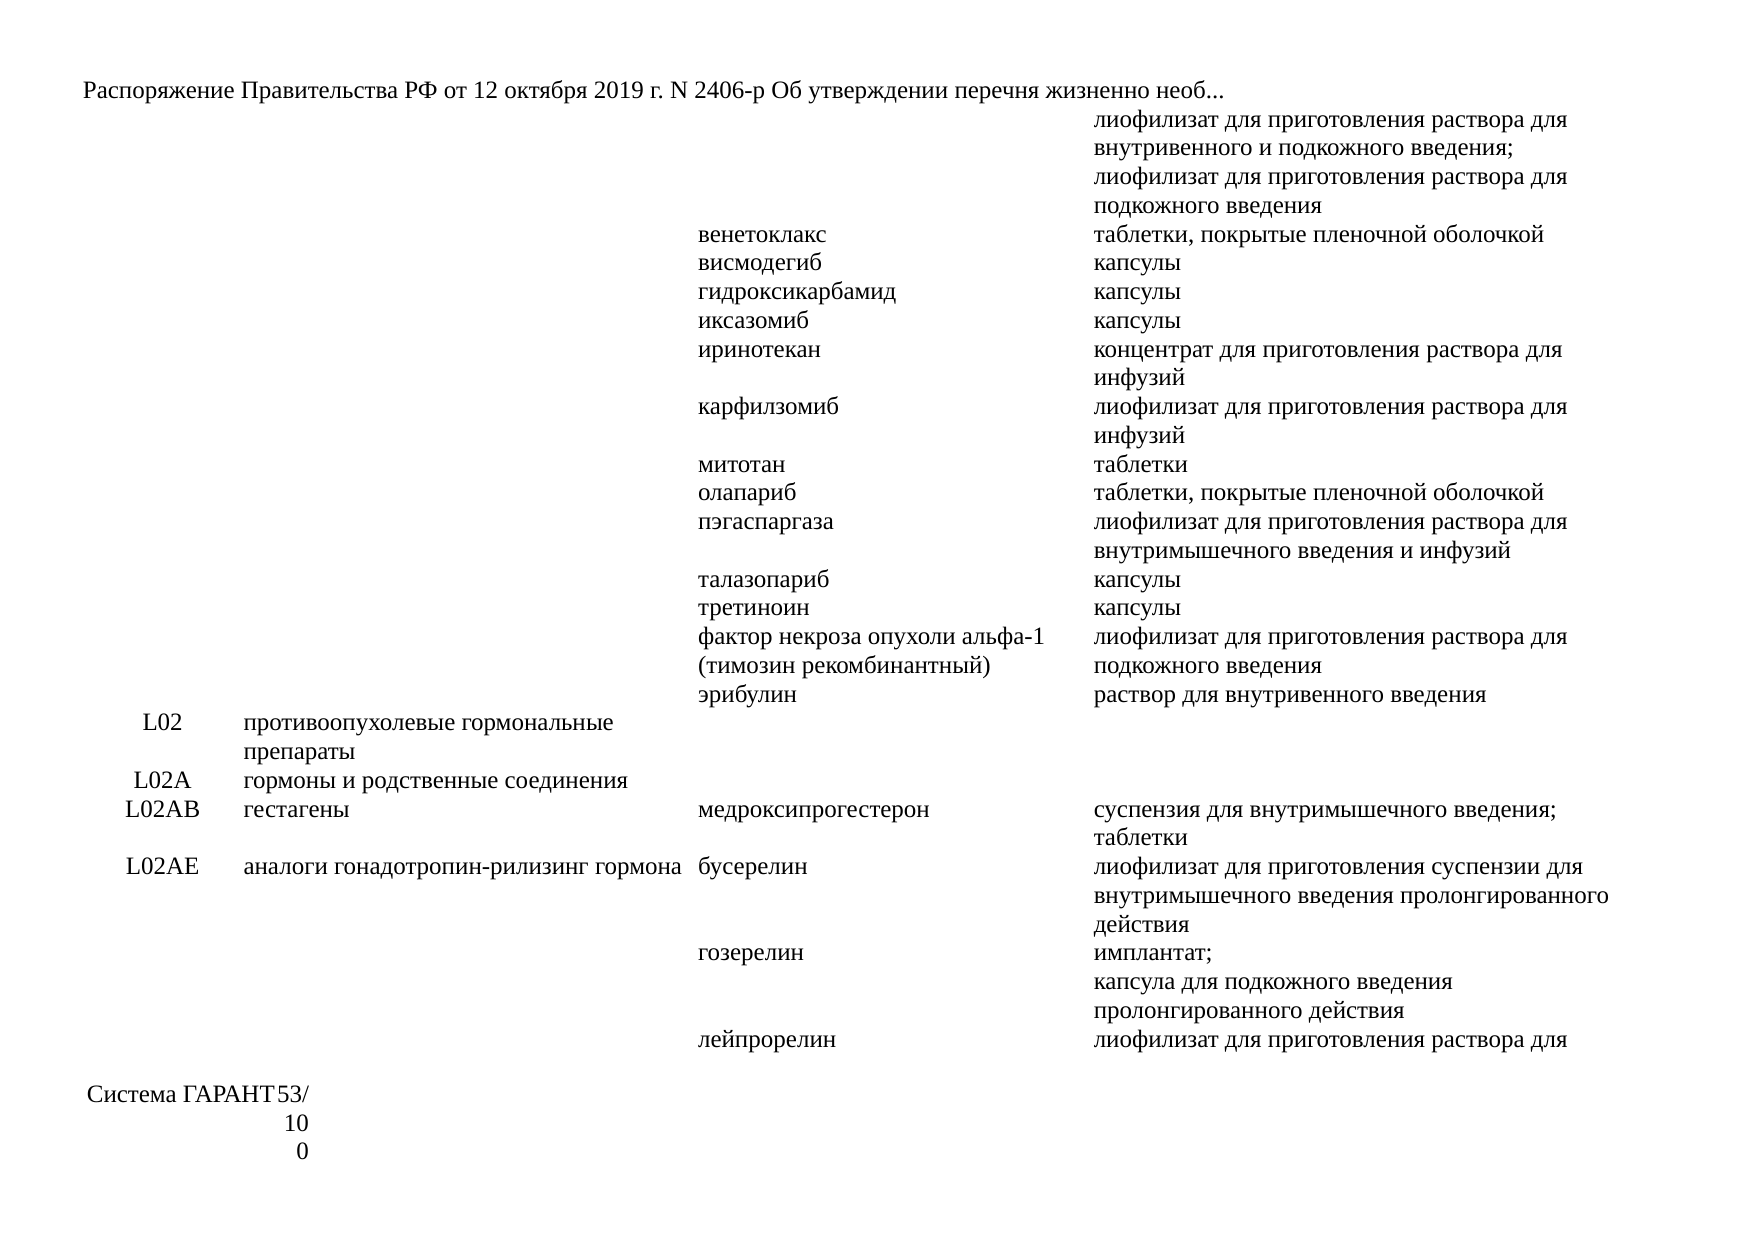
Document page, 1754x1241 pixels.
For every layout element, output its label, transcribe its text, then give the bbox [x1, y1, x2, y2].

table_cell [83, 1024, 242, 1052]
table_cell [242, 276, 697, 305]
table_cell гозерелин [697, 938, 1092, 1024]
table_cell лиофилизат для приготовления суспензии для внутримышечного введения пролонгированного действия [1093, 851, 1659, 937]
table_cell гестагены [242, 794, 697, 851]
table_cell [83, 564, 242, 592]
table_cell суспензия для внутримышечного введения; таблетки [1093, 794, 1659, 851]
table_cell [83, 593, 242, 621]
table_cell венетоклакс [697, 219, 1092, 247]
table_cell иксазомиб [697, 305, 1092, 334]
table_cell капсулы [1093, 564, 1659, 592]
table_cell [242, 938, 697, 1024]
table_cell [1093, 708, 1659, 765]
table_cell противоопухолевые гормональные препараты [242, 708, 697, 765]
table_cell [242, 449, 697, 477]
table_cell [242, 478, 697, 506]
table_cell [83, 621, 242, 679]
table_cell карфилзомиб [697, 391, 1092, 449]
table_cell эрибулин [697, 679, 1092, 707]
table_cell [1093, 765, 1659, 794]
table_cell капсулы [1093, 276, 1659, 305]
table_cell бусерелин [697, 851, 1092, 937]
table_cell L02AE [83, 851, 242, 937]
table_cell лейпрорелин [697, 1024, 1092, 1052]
table_cell [242, 391, 697, 449]
table_cell [697, 104, 1092, 219]
table_cell капсулы [1093, 248, 1659, 276]
table_cell [242, 104, 697, 219]
table_cell лиофилизат для приготовления раствора для инфузий [1093, 391, 1659, 449]
table_cell [83, 938, 242, 1024]
table_cell таблетки [1093, 449, 1659, 477]
table_cell митотан [697, 449, 1092, 477]
table_cell [242, 593, 697, 621]
table_cell раствор для внутривенного введения [1093, 679, 1659, 707]
table_cell [697, 708, 1092, 765]
table_cell [242, 248, 697, 276]
table_cell лиофилизат для приготовления раствора для подкожного введения [1093, 621, 1659, 679]
table_cell иринотекан [697, 334, 1092, 391]
table_cell пэгаспаргаза [697, 506, 1092, 564]
table_cell имплантат; капсула для подкожного введения пролонгированного действия [1093, 938, 1659, 1024]
table_cell [242, 334, 697, 391]
table_cell аналоги гонадотропин-рилизинг гормона [242, 851, 697, 937]
table_cell [83, 478, 242, 506]
table_cell таблетки, покрытые пленочной оболочкой [1093, 219, 1659, 247]
table_cell капсулы [1093, 593, 1659, 621]
table_cell [83, 248, 242, 276]
table_cell [242, 506, 697, 564]
table_cell концентрат для приготовления раствора для инфузий [1093, 334, 1659, 391]
table_cell медроксипрогестерон [697, 794, 1092, 851]
table_cell [242, 219, 697, 247]
table_cell [242, 305, 697, 334]
table_cell [83, 276, 242, 305]
table_cell [242, 1024, 697, 1052]
table_cell капсулы [1093, 305, 1659, 334]
table_cell лиофилизат для приготовления раствора для внутримышечного введения и инфузий [1093, 506, 1659, 564]
table_cell [242, 679, 697, 707]
table_cell [242, 564, 697, 592]
table_cell [83, 506, 242, 564]
table_cell олапариб [697, 478, 1092, 506]
table_cell [83, 305, 242, 334]
table_cell лиофилизат для приготовления раствора для внутривенного и подкожного введения; лиофилизат для приготовления раствора для подкожного введения [1093, 104, 1659, 219]
table_cell [83, 104, 242, 219]
table_cell L02 [83, 708, 242, 765]
table_cell [83, 449, 242, 477]
table_cell [83, 334, 242, 391]
table_cell талазопариб [697, 564, 1092, 592]
table_cell [242, 621, 697, 679]
table_cell третиноин [697, 593, 1092, 621]
table_cell [697, 765, 1092, 794]
table_cell [83, 679, 242, 707]
table_cell L02A [83, 765, 242, 794]
table_cell L02AB [83, 794, 242, 851]
table_cell таблетки, покрытые пленочной оболочкой [1093, 478, 1659, 506]
table_cell [83, 391, 242, 449]
table_cell фактор некроза опухоли альфа-1 (тимозин рекомбинантный) [697, 621, 1092, 679]
table_cell висмодегиб [697, 248, 1092, 276]
table_cell [83, 219, 242, 247]
table_cell гормоны и родственные соединения [242, 765, 697, 794]
table_cell гидроксикарбамид [697, 276, 1092, 305]
table_cell лиофилизат для приготовления раствора для [1093, 1024, 1659, 1052]
